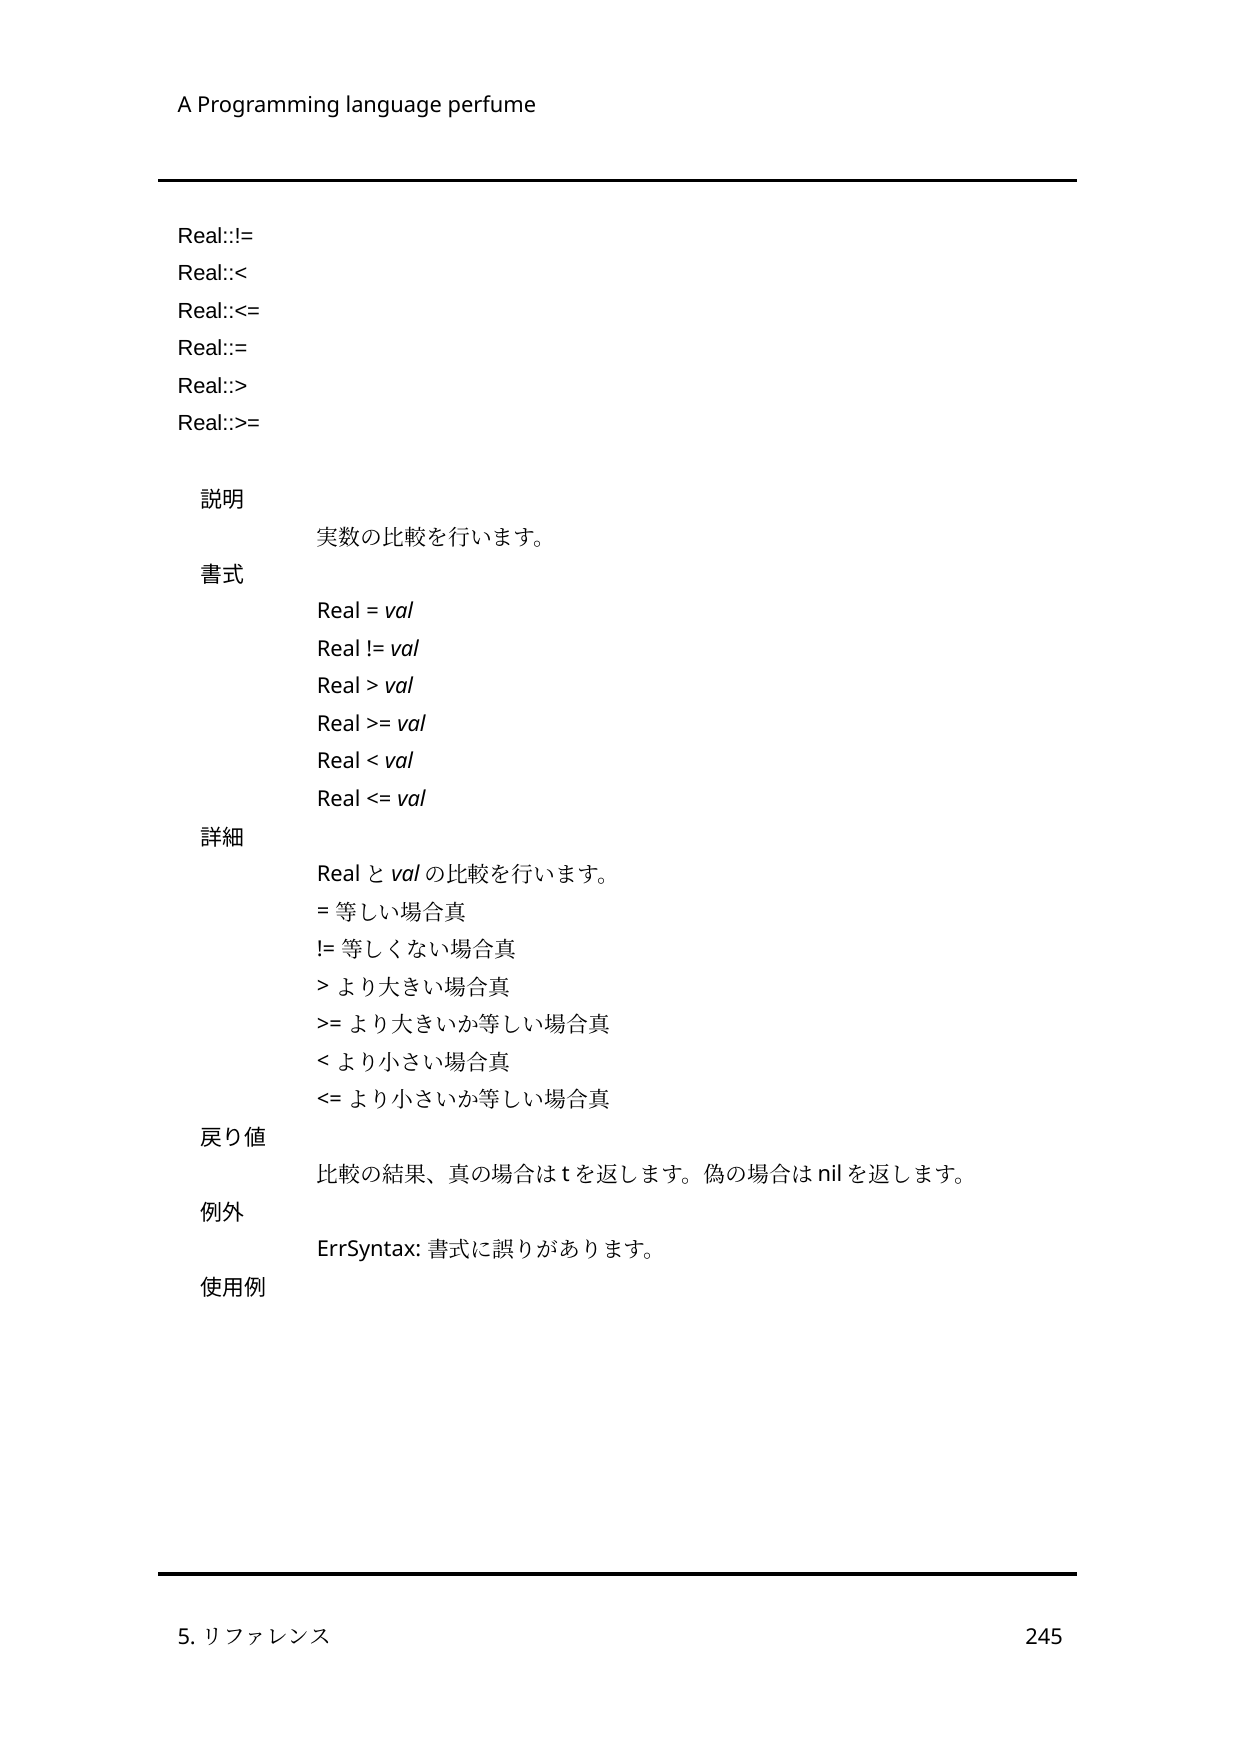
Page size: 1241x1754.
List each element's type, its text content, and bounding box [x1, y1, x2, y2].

table_cell 書式 [200, 554, 317, 817]
subtitle Real::<= [177, 292, 1063, 329]
table_header 実数の比較を行います。 [317, 479, 1063, 554]
table_cell 比較の結果、真の場合はtを返します。偽の場合はnilを返します。 [317, 1117, 1063, 1192]
subtitle Real::!= [177, 217, 1063, 254]
table_cell Realとvalの比較を行います。 = 等しい場合真 != 等しくない場合真 > より大きい場合真 >= より大きいか等しい場合真 < より小さい場合真 <= より小さいか等しい場合真 [317, 817, 1063, 1117]
table_cell 使用例 [200, 1267, 317, 1342]
subtitle Real::> [177, 367, 1063, 404]
table_header 説明 [200, 479, 317, 554]
subtitle Real::>= [177, 404, 1063, 442]
table_cell ErrSyntax: 書式に誤りがあります。 [317, 1192, 1063, 1267]
table_cell [317, 1267, 1063, 1342]
table_cell 詳細 [200, 817, 317, 1117]
subtitle Real::= [177, 329, 1063, 367]
table_cell 例外 [200, 1192, 317, 1267]
subtitle Real::< [177, 254, 1063, 292]
table_cell Real = val Real != val Real > val Real >= val Real < val Real <= val [317, 554, 1063, 817]
table_cell 戻り値 [200, 1117, 317, 1192]
